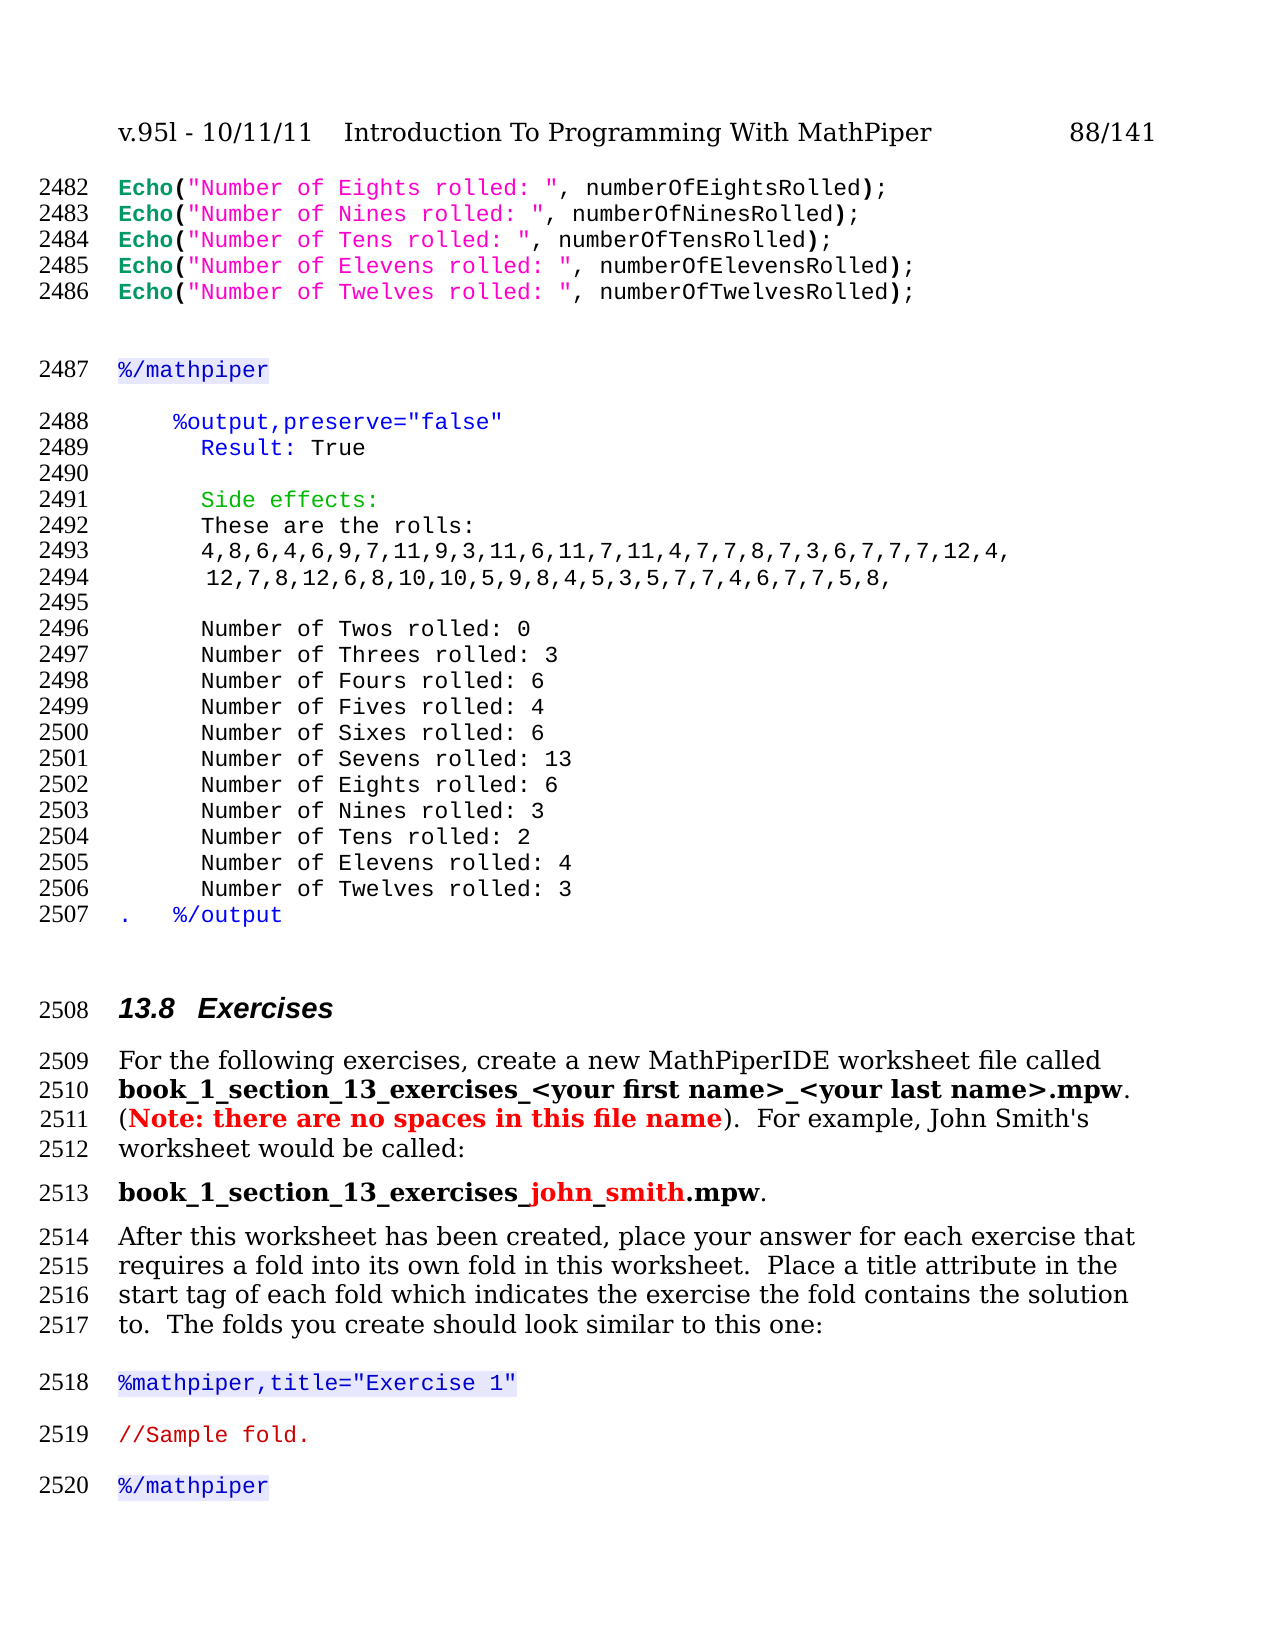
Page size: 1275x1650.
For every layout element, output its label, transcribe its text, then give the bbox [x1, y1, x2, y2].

text Number of Twos rolled: 0 [118, 618, 1157, 644]
text book_1_section_13_exercises_john_smith.mpw. [118, 1178, 1157, 1207]
text Number of Threes rolled: 3 [118, 644, 1157, 669]
text Number of Sevens rolled: 13 [118, 747, 1157, 773]
text These are the rolls: [118, 514, 1157, 540]
text Number of Fives rolled: 4 [118, 696, 1157, 721]
text //Sample fold. [118, 1423, 1157, 1449]
text %/mathpiper [118, 358, 1157, 384]
text Echo("Number of Nines rolled: ", numberOfNinesRolled); [118, 203, 1157, 229]
text %/mathpiper [118, 1475, 1157, 1501]
text Number of Fours rolled: 6 [118, 669, 1157, 696]
text %output,preserve="false" [118, 410, 1157, 436]
text Number of Nines rolled: 3 [118, 799, 1157, 825]
text Echo("Number of Eights rolled: ", numberOfEightsRolled); [118, 177, 1157, 203]
text After this worksheet has been created, place your answer for each exercise that requires a fold into its own fold in this worksheet. Place a title attribute in the start tag of each fold which indicates the exercise the fold contains the solution to. The folds you create should look similar to this one: [118, 1222, 1157, 1339]
text Number of Twelves rolled: 3 [118, 877, 1157, 903]
text . %/output [118, 903, 1157, 929]
text Echo("Number of Elevens rolled: ", numberOfElevensRolled); [118, 254, 1157, 281]
text Number of Sixes rolled: 6 [118, 721, 1157, 747]
text 4,8,6,4,6,9,7,11,9,3,11,6,11,7,11,4,7,7,8,7,3,6,7,7,7,12,4, [118, 540, 1157, 566]
subtitle Exercises [118, 991, 1157, 1025]
text %mathpiper,title="Exercise 1" [118, 1371, 1157, 1397]
text Number of Tens rolled: 2 [118, 825, 1157, 851]
text 12,7,8,12,6,8,10,10,5,9,8,4,5,3,5,7,7,4,6,7,7,5,8, [118, 566, 1157, 592]
text Side effects: [118, 488, 1157, 514]
text Number of Eights rolled: 6 [118, 773, 1157, 799]
text For the following exercises, create a new MathPiperIDE worksheet file called book_1_section_13_exercises_<your first name>_<your last name>.mpw. (Note: there are no spaces in this file name). For example, John Smith's worksheet would be called: [118, 1046, 1157, 1163]
text Echo("Number of Twelves rolled: ", numberOfTwelvesRolled); [118, 281, 1157, 306]
text Number of Elevens rolled: 4 [118, 851, 1157, 877]
text Echo("Number of Tens rolled: ", numberOfTensRolled); [118, 229, 1157, 254]
text Result: True [118, 436, 1157, 462]
